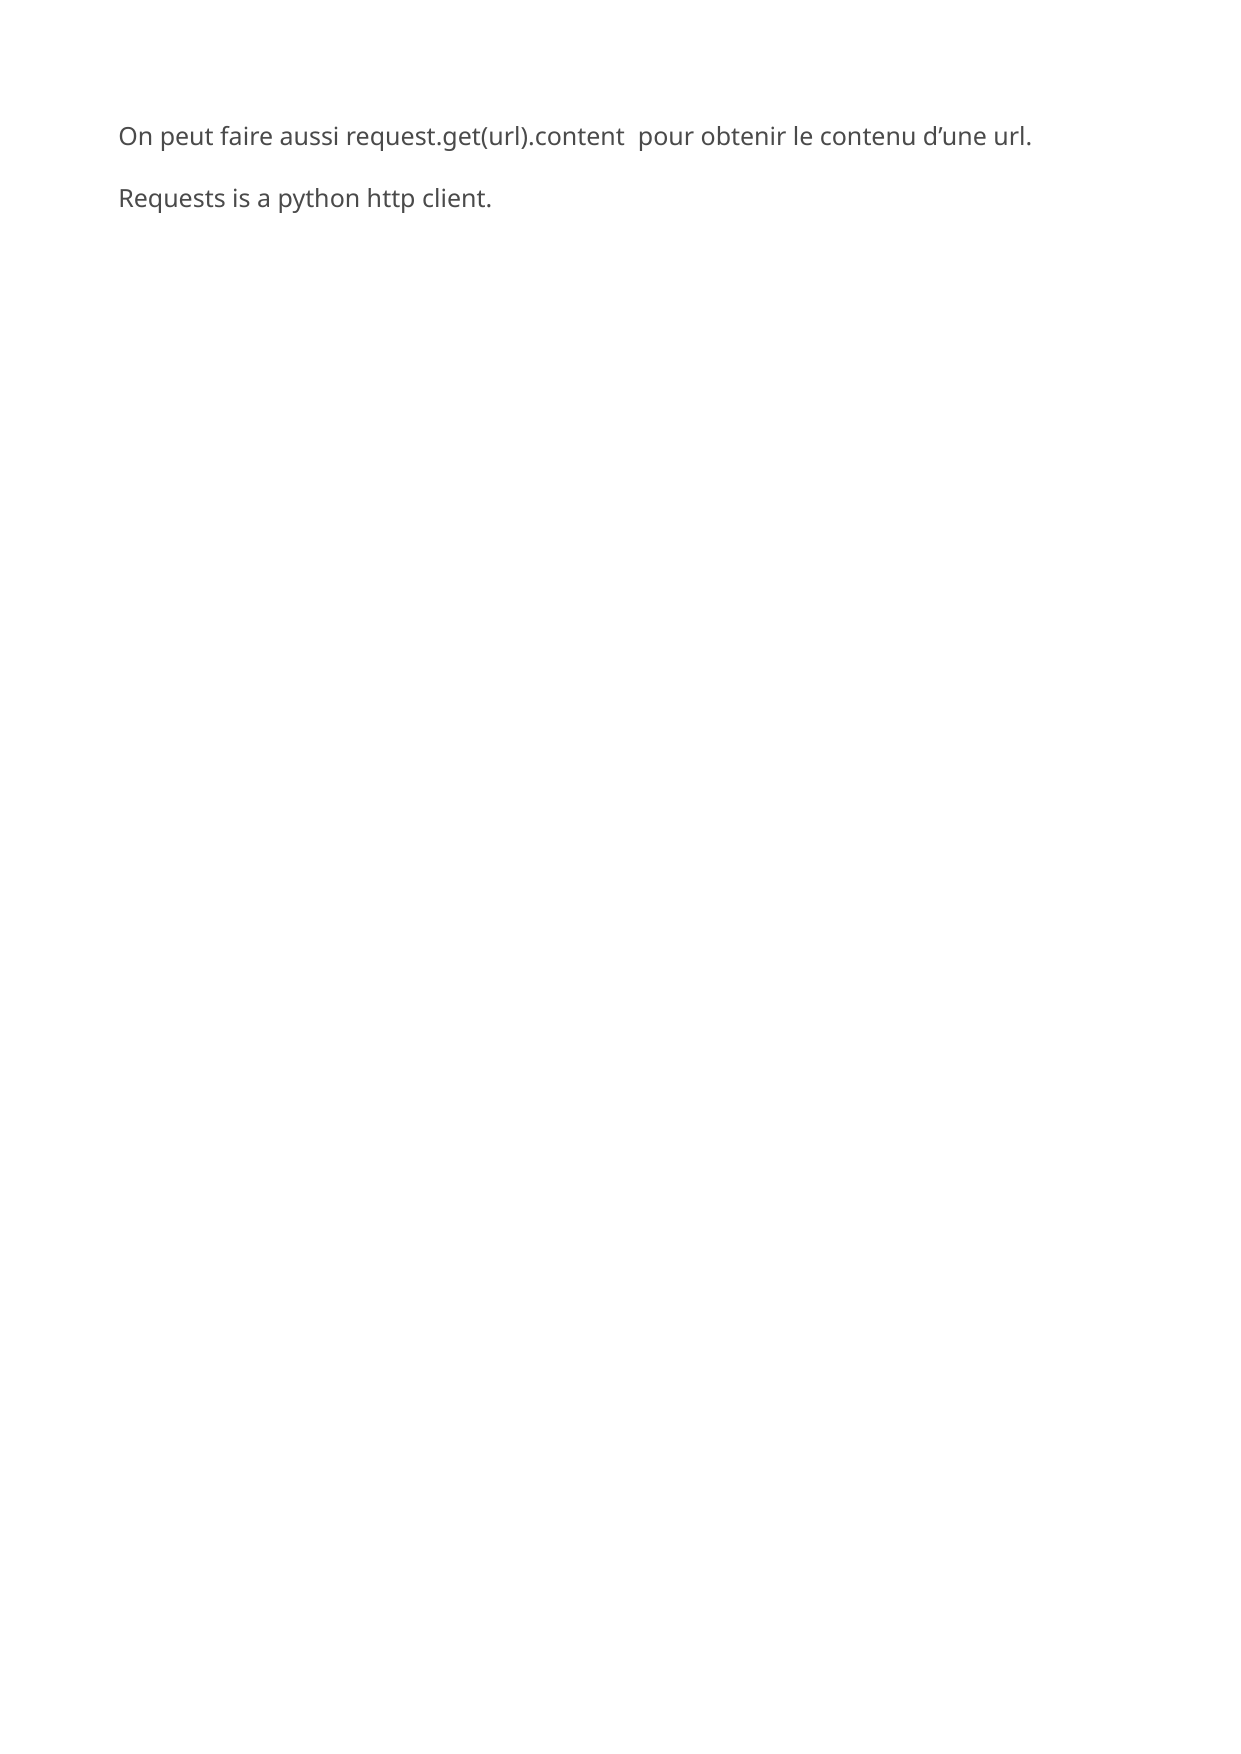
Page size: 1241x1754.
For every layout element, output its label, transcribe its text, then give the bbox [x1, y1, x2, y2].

text On peut faire aussi request.get(url).content pour obtenir le contenu d’une url. [118, 118, 1122, 152]
text Requests is a python http client. [118, 181, 1122, 215]
